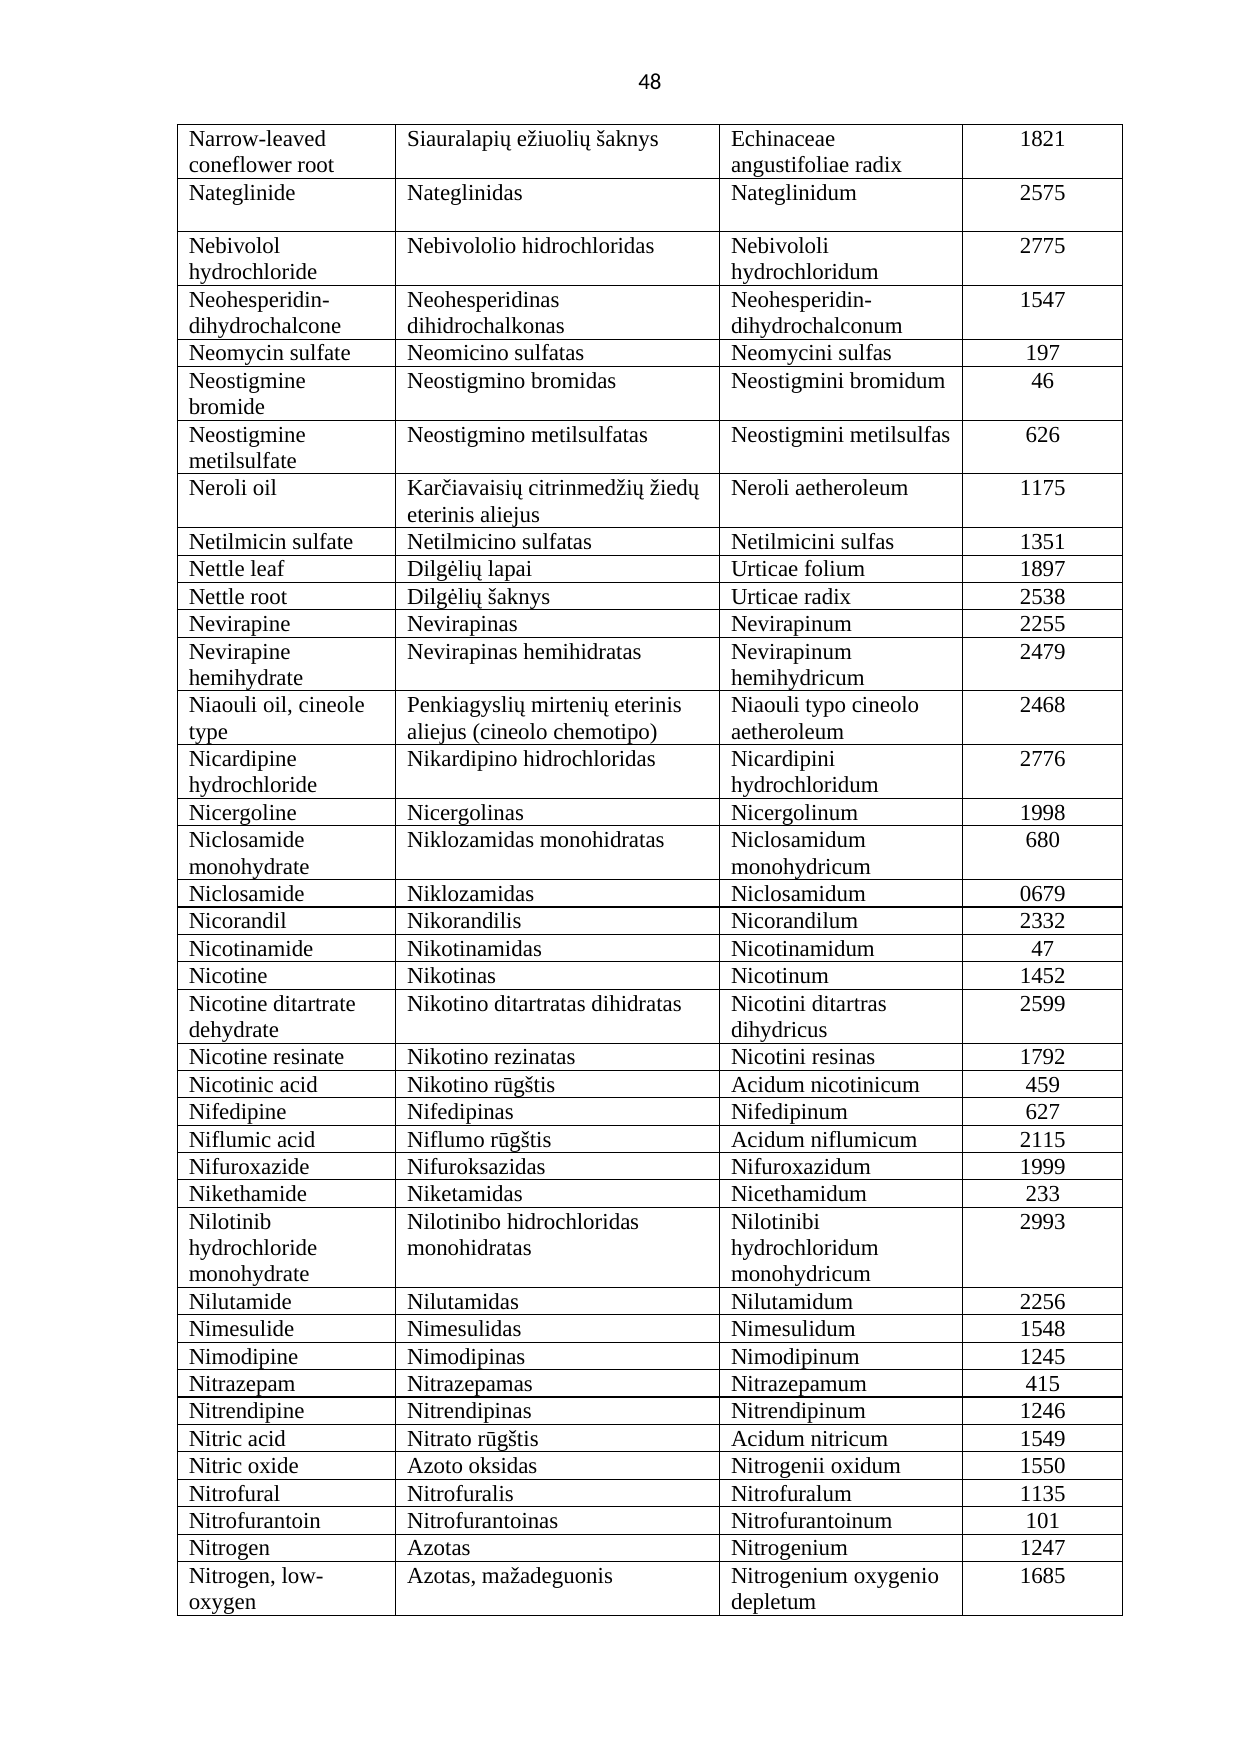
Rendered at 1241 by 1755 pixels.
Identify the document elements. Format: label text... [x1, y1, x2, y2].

table_cell Nevirapinum hemihydricum [720, 638, 962, 690]
table_cell 2468 [963, 691, 1122, 744]
table_cell 2575 [963, 179, 1122, 231]
table_cell 1549 [963, 1425, 1122, 1451]
table_cell Nikotino rezinatas [396, 1044, 719, 1070]
table_cell 46 [963, 367, 1122, 419]
table_cell 1550 [963, 1452, 1122, 1479]
table_cell Niaouli typo cineolo aetheroleum [720, 691, 962, 744]
table_cell 627 [963, 1098, 1122, 1124]
table_cell 1792 [963, 1044, 1122, 1070]
table_cell Nimesulidum [720, 1315, 962, 1342]
table_cell Nebivololio hidrochloridas [396, 232, 719, 285]
table_cell Nitrofuralum [720, 1480, 962, 1506]
table_cell Azoto oksidas [396, 1452, 719, 1479]
table_cell Nitrendipinum [720, 1398, 962, 1424]
table_cell Nevirapine hemihydrate [178, 638, 395, 690]
table_cell Netilmicino sulfatas [396, 528, 719, 554]
table_cell 1175 [963, 474, 1122, 527]
table_cell 2255 [963, 610, 1122, 637]
table_cell Nimodipine [178, 1343, 395, 1369]
table_cell Niaouli oil, cineole type [178, 691, 395, 744]
table_cell 2775 [963, 232, 1122, 285]
table_cell Nitrogen [178, 1535, 395, 1561]
table_cell 1547 [963, 286, 1122, 338]
table_cell Nicotinamidum [720, 935, 962, 961]
table_cell Neohesperidinas dihidrochalkonas [396, 286, 719, 338]
table_cell Nifedipinum [720, 1098, 962, 1124]
table_cell 2993 [963, 1208, 1122, 1287]
table_cell Nitrogenium [720, 1535, 962, 1561]
table_cell 2599 [963, 990, 1122, 1042]
table_cell Nitrofuralis [396, 1480, 719, 1506]
table_cell Nimesulide [178, 1315, 395, 1342]
table_cell Niclosamide monohydrate [178, 826, 395, 879]
table_cell 1245 [963, 1343, 1122, 1369]
table_cell Netilmicini sulfas [720, 528, 962, 554]
table_cell 1246 [963, 1398, 1122, 1424]
table_cell Neroli oil [178, 474, 395, 527]
table_cell Nitrazepam [178, 1370, 395, 1396]
table_cell Nateglinide [178, 179, 395, 231]
table_cell Acidum niflumicum [720, 1126, 962, 1152]
table_cell Nicardipine hydrochloride [178, 745, 395, 798]
table_cell Nettle leaf [178, 556, 395, 582]
table_cell 1821 [963, 125, 1122, 178]
table_cell 1685 [963, 1562, 1122, 1614]
table_cell Neohesperidin-dihydrochalconum [720, 286, 962, 338]
table_cell Urticae radix [720, 583, 962, 609]
table_cell Nicergoline [178, 799, 395, 825]
table_cell Echinaceae angustifoliae radix [720, 125, 962, 178]
table_cell Nilutamide [178, 1288, 395, 1314]
table_cell Acidum nicotinicum [720, 1071, 962, 1097]
table_cell Nikotinas [396, 962, 719, 989]
table_cell Nicotinamide [178, 935, 395, 961]
table_cell 47 [963, 935, 1122, 961]
table_cell Neostigmine metilsulfate [178, 421, 395, 473]
table_cell Niflumic acid [178, 1126, 395, 1152]
table_cell Netilmicin sulfate [178, 528, 395, 554]
table_cell 1897 [963, 556, 1122, 582]
table_cell 2115 [963, 1126, 1122, 1152]
table_cell Nifuroxazide [178, 1153, 395, 1179]
table_cell 2538 [963, 583, 1122, 609]
table_cell 101 [963, 1507, 1122, 1533]
table_cell Nitrato rūgštis [396, 1425, 719, 1451]
table_cell Nifuroxazidum [720, 1153, 962, 1179]
table_cell Nettle root [178, 583, 395, 609]
table_cell 680 [963, 826, 1122, 879]
table_cell Nilotinib hydrochloride monohydrate [178, 1208, 395, 1287]
table_cell 459 [963, 1071, 1122, 1097]
table_cell Niclosamidum monohydricum [720, 826, 962, 879]
table_cell Nilotinibi hydrochloridum monohydricum [720, 1208, 962, 1287]
table_cell Niketamidas [396, 1180, 719, 1207]
table_cell Neostigmino bromidas [396, 367, 719, 419]
table_cell Nevirapinas hemihidratas [396, 638, 719, 690]
table_cell 1135 [963, 1480, 1122, 1506]
table_cell Nitrofural [178, 1480, 395, 1506]
table_cell Nikotinamidas [396, 935, 719, 961]
table_cell 1998 [963, 799, 1122, 825]
table_cell Nicotine resinate [178, 1044, 395, 1070]
table_cell 1247 [963, 1535, 1122, 1561]
table_cell Neostigmino metilsulfatas [396, 421, 719, 473]
table_cell Azotas, mažadeguonis [396, 1562, 719, 1614]
table_cell Nateglinidas [396, 179, 719, 231]
table_cell Neroli aetheroleum [720, 474, 962, 527]
table_cell Niklozamidas [396, 880, 719, 906]
table_cell 2332 [963, 908, 1122, 934]
table_cell Dilgėlių lapai [396, 556, 719, 582]
table_cell 0679 [963, 880, 1122, 906]
table_cell Nateglinidum [720, 179, 962, 231]
table_cell 197 [963, 340, 1122, 366]
table_cell Nicotine [178, 962, 395, 989]
table_cell Nitrazepamas [396, 1370, 719, 1396]
table_cell Nicardipini hydrochloridum [720, 745, 962, 798]
table_cell Nikotino ditartratas dihidratas [396, 990, 719, 1042]
table_cell Nicotine ditartrate dehydrate [178, 990, 395, 1042]
table_cell Neomycini sulfas [720, 340, 962, 366]
table_cell Nitrogen, low-oxygen [178, 1562, 395, 1614]
table_cell Nevirapine [178, 610, 395, 637]
table_cell Niklozamidas monohidratas [396, 826, 719, 879]
table_cell Nitrazepamum [720, 1370, 962, 1396]
table_cell Karčiavaisių citrinmedžių žiedų eterinis aliejus [396, 474, 719, 527]
table_cell Neostigmini bromidum [720, 367, 962, 419]
table_cell Acidum nitricum [720, 1425, 962, 1451]
table_cell Dilgėlių šaknys [396, 583, 719, 609]
table_cell Nicotini ditartras dihydricus [720, 990, 962, 1042]
table_cell Nevirapinas [396, 610, 719, 637]
table_cell 1548 [963, 1315, 1122, 1342]
table_cell Azotas [396, 1535, 719, 1561]
table_cell 1452 [963, 962, 1122, 989]
table_cell 233 [963, 1180, 1122, 1207]
table_cell Neohesperidin-dihydrochalcone [178, 286, 395, 338]
table_cell Nitrogenii oxidum [720, 1452, 962, 1479]
table_cell Nikethamide [178, 1180, 395, 1207]
table_cell 1999 [963, 1153, 1122, 1179]
table_cell Nitrendipinas [396, 1398, 719, 1424]
table_cell Niclosamide [178, 880, 395, 906]
table_cell Siauralapių ežiuolių šaknys [396, 125, 719, 178]
table_cell Nimodipinum [720, 1343, 962, 1369]
table_cell Nebivolol hydrochloride [178, 232, 395, 285]
table_cell Nevirapinum [720, 610, 962, 637]
table_cell Niflumo rūgštis [396, 1126, 719, 1152]
table_cell Nicergolinum [720, 799, 962, 825]
table_cell Neostigmini metilsulfas [720, 421, 962, 473]
table_cell Penkiagyslių mirtenių eterinis aliejus (cineolo chemotipo) [396, 691, 719, 744]
table_cell Nilutamidas [396, 1288, 719, 1314]
table_cell 626 [963, 421, 1122, 473]
table_cell Nitrogenium oxygenio depletum [720, 1562, 962, 1614]
table_cell Nicethamidum [720, 1180, 962, 1207]
table_cell Nifuroksazidas [396, 1153, 719, 1179]
table_cell Nitrofurantoinas [396, 1507, 719, 1533]
table_cell Nitric oxide [178, 1452, 395, 1479]
table_cell 415 [963, 1370, 1122, 1396]
table_cell Neomycin sulfate [178, 340, 395, 366]
table_cell Neomicino sulfatas [396, 340, 719, 366]
table_cell Nikardipino hidrochloridas [396, 745, 719, 798]
table_cell Nitric acid [178, 1425, 395, 1451]
table_cell 2776 [963, 745, 1122, 798]
table_cell 2479 [963, 638, 1122, 690]
table_cell Nebivololi hydrochloridum [720, 232, 962, 285]
table_cell Nitrofurantoin [178, 1507, 395, 1533]
table_cell Neostigmine bromide [178, 367, 395, 419]
table_cell Urticae folium [720, 556, 962, 582]
table_cell Nicorandilum [720, 908, 962, 934]
table_cell Nicergolinas [396, 799, 719, 825]
table_cell Nikorandilis [396, 908, 719, 934]
table_cell Nilutamidum [720, 1288, 962, 1314]
table_cell Nicotinum [720, 962, 962, 989]
table_cell Nikotino rūgštis [396, 1071, 719, 1097]
table_cell 1351 [963, 528, 1122, 554]
table_cell Narrow-leaved coneflower root [178, 125, 395, 178]
table_cell Nitrendipine [178, 1398, 395, 1424]
table_cell Nifedipinas [396, 1098, 719, 1124]
table_cell Nifedipine [178, 1098, 395, 1124]
table_cell Niclosamidum [720, 880, 962, 906]
table_cell Nicotinic acid [178, 1071, 395, 1097]
table_cell Nicorandil [178, 908, 395, 934]
table_cell 2256 [963, 1288, 1122, 1314]
table_cell Nilotinibo hidrochloridas monohidratas [396, 1208, 719, 1287]
table_cell Nicotini resinas [720, 1044, 962, 1070]
table_cell Nimodipinas [396, 1343, 719, 1369]
table_cell Nitrofurantoinum [720, 1507, 962, 1533]
table_cell Nimesulidas [396, 1315, 719, 1342]
